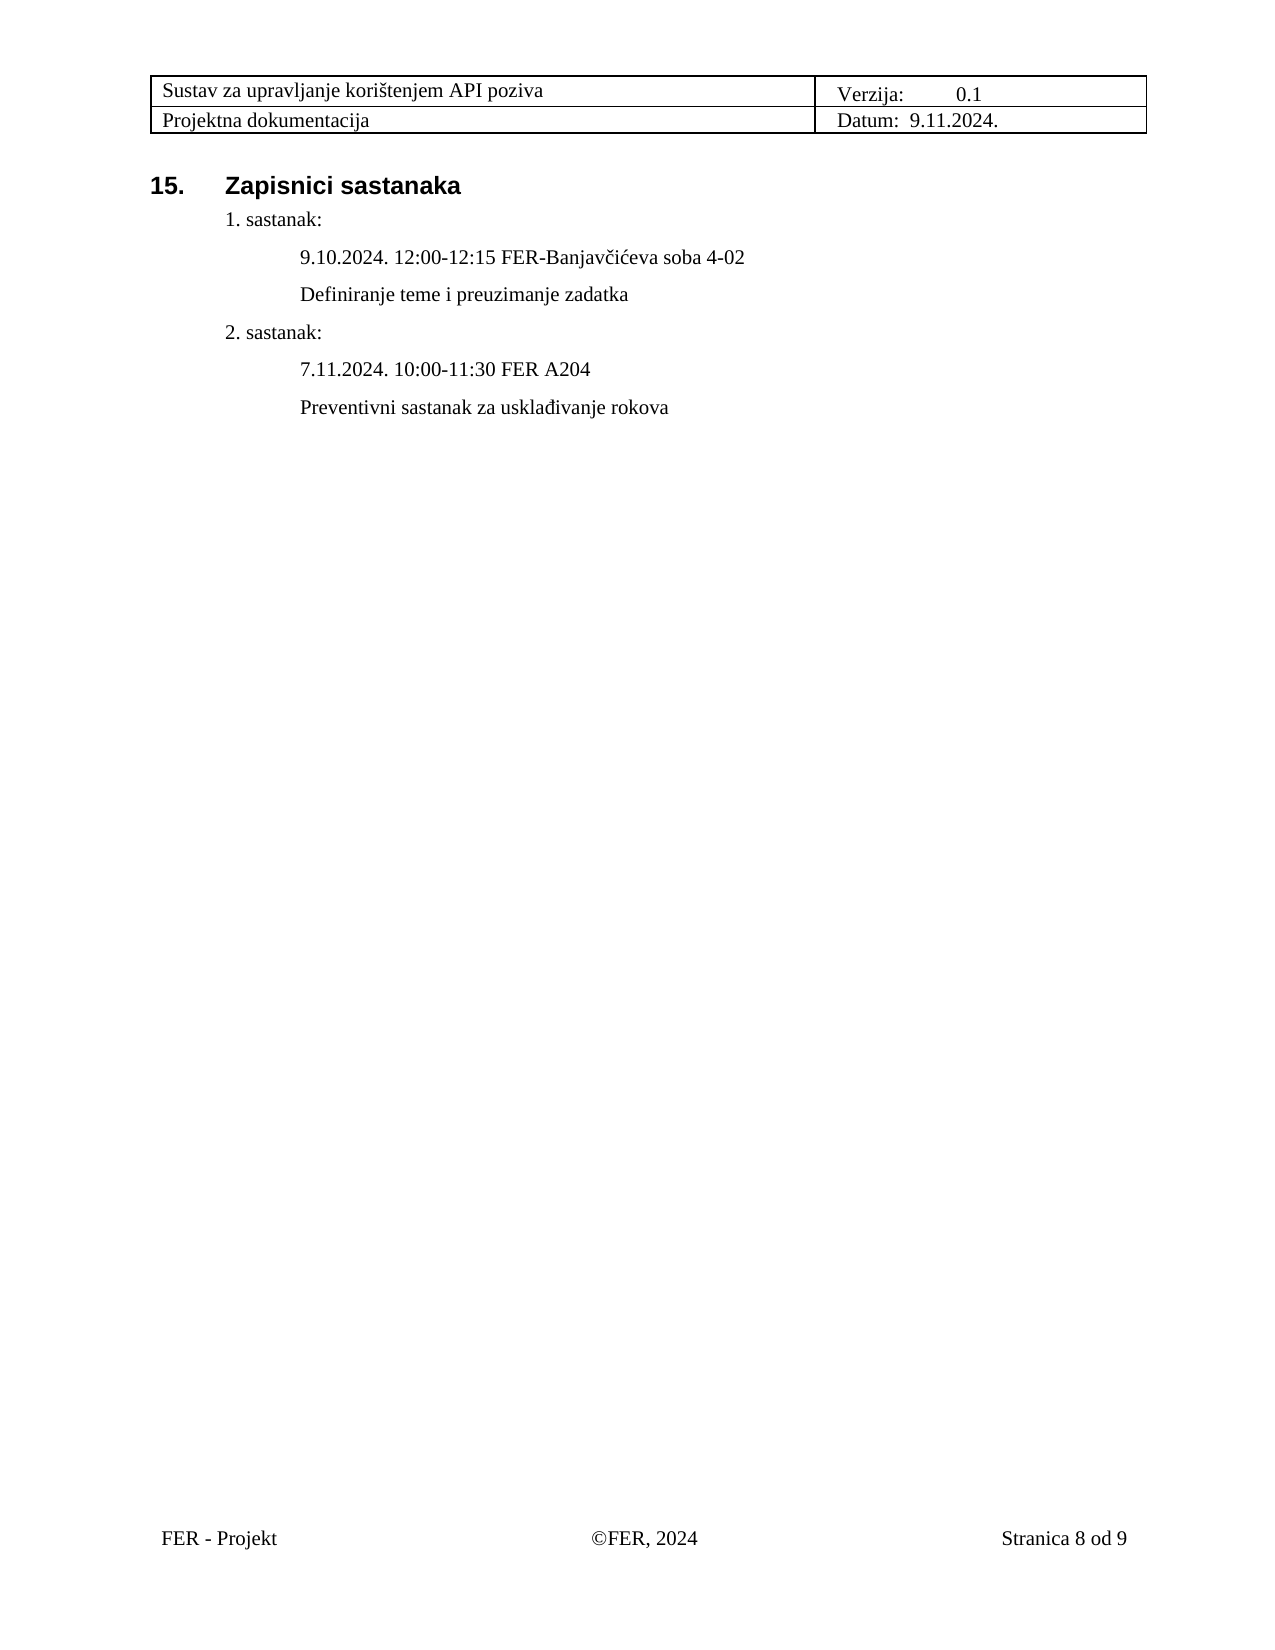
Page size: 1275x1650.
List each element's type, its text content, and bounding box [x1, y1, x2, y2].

text Definiranje teme i preuzimanje zadatka [225, 281, 1125, 306]
text 1. sastanak: [225, 206, 1125, 231]
text Preventivni sastanak za usklađivanje rokova [225, 394, 1125, 419]
text 7.11.2024. 10:00-11:30 FER A204 [225, 356, 1125, 381]
subtitle Zapisnici sastanaka [150, 171, 1125, 200]
text 2. sastanak: [225, 319, 1125, 344]
text 9.10.2024. 12:00-12:15 FER-Banjavčićeva soba 4-02 [225, 244, 1125, 269]
